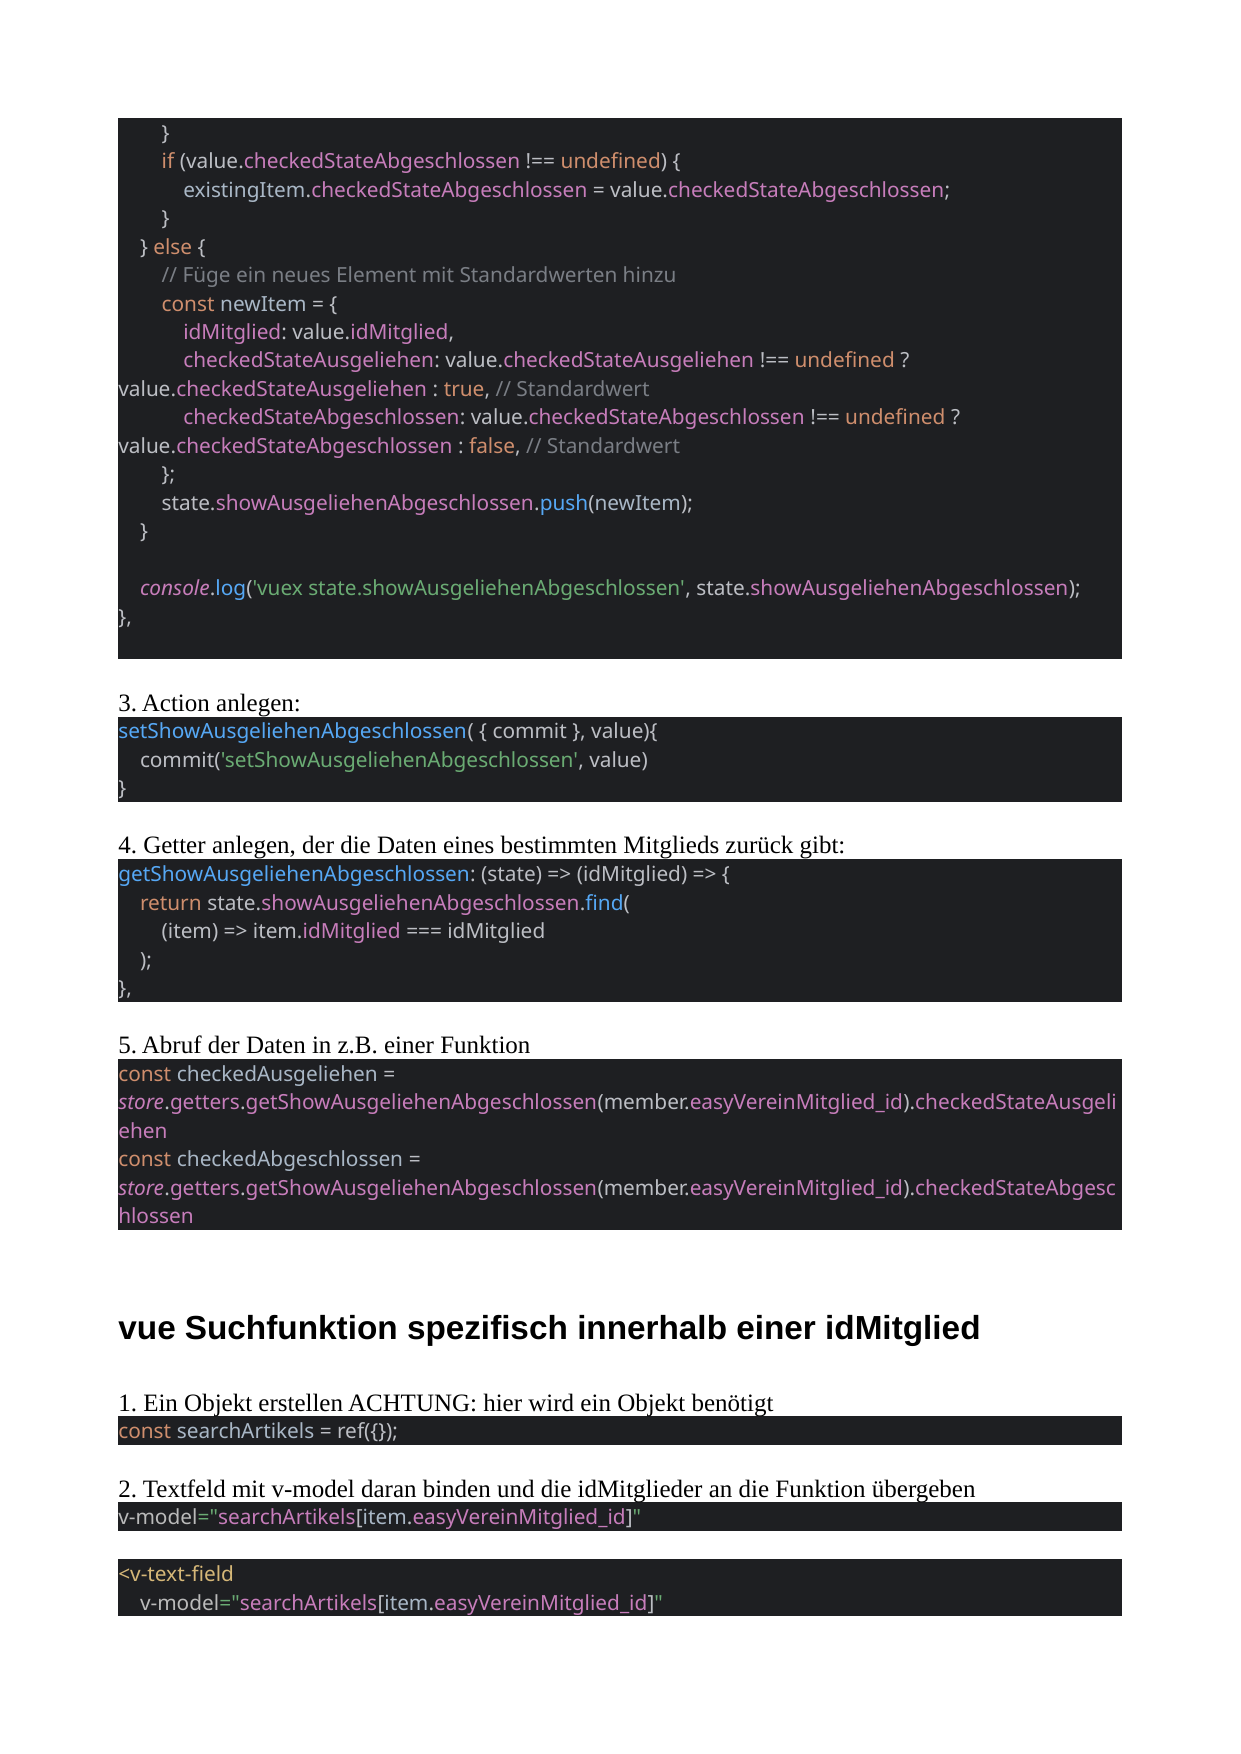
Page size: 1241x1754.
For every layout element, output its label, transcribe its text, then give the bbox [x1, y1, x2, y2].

text 4. Getter anlegen, der die Daten eines bestimmten Mitglieds zurück gibt: [118, 831, 1122, 859]
text v-model="searchArtikels[item.easyVereinMitglied_id]" [118, 1502, 1122, 1531]
text } if (value.checkedStateAbgeschlossen !== undefined) { existingItem.checkedStateAbgeschlossen = value.checkedStateAbgeschlossen; } } else { // Füge ein neues Element mit Standardwerten hinzu const newItem = { idMitglied: value.idMitglied, checkedStateAusgeliehen: value.checkedStateAusgeliehen !== undefined ? value.checkedStateAusgeliehen : true, // Standardwert checkedStateAbgeschlossen: value.checkedStateAbgeschlossen !== undefined ? value.checkedStateAbgeschlossen : false, // Standardwert }; state.showAusgeliehenAbgeschlossen.push(newItem); } console.log('vuex state.showAusgeliehenAbgeschlossen', state.showAusgeliehenAbgeschlossen); }, [118, 118, 1122, 659]
text <v-text-field v-model="searchArtikels[item.easyVereinMitglied_id]" [118, 1559, 1122, 1616]
text const searchArtikels = ref({}); [118, 1416, 1122, 1445]
subtitle vue Suchfunktion spezifisch innerhalb einer idMitglied [118, 1308, 1122, 1346]
text 2. Textfeld mit v-model daran binden und die idMitglieder an die Funktion übergeben [118, 1474, 1122, 1502]
text const checkedAusgeliehen = store.getters.getShowAusgeliehenAbgeschlossen(member.easyVereinMitglied_id).checkedStateAusgeliehen const checkedAbgeschlossen = store.getters.getShowAusgeliehenAbgeschlossen(member.easyVereinMitglied_id).checkedStateAbgeschlossen [118, 1059, 1122, 1230]
text 1. Ein Objekt erstellen ACHTUNG: hier wird ein Objekt benötigt [118, 1388, 1122, 1416]
text 5. Abruf der Daten in z.B. einer Funktion [118, 1030, 1122, 1059]
text getShowAusgeliehenAbgeschlossen: (state) => (idMitglied) => { return state.showAusgeliehenAbgeschlossen.find( (item) => item.idMitglied === idMitglied ); }, [118, 859, 1122, 1002]
text 3. Action anlegen: [118, 688, 1122, 717]
text setShowAusgeliehenAbgeschlossen( { commit }, value){ commit('setShowAusgeliehenAbgeschlossen', value) } [118, 717, 1122, 802]
